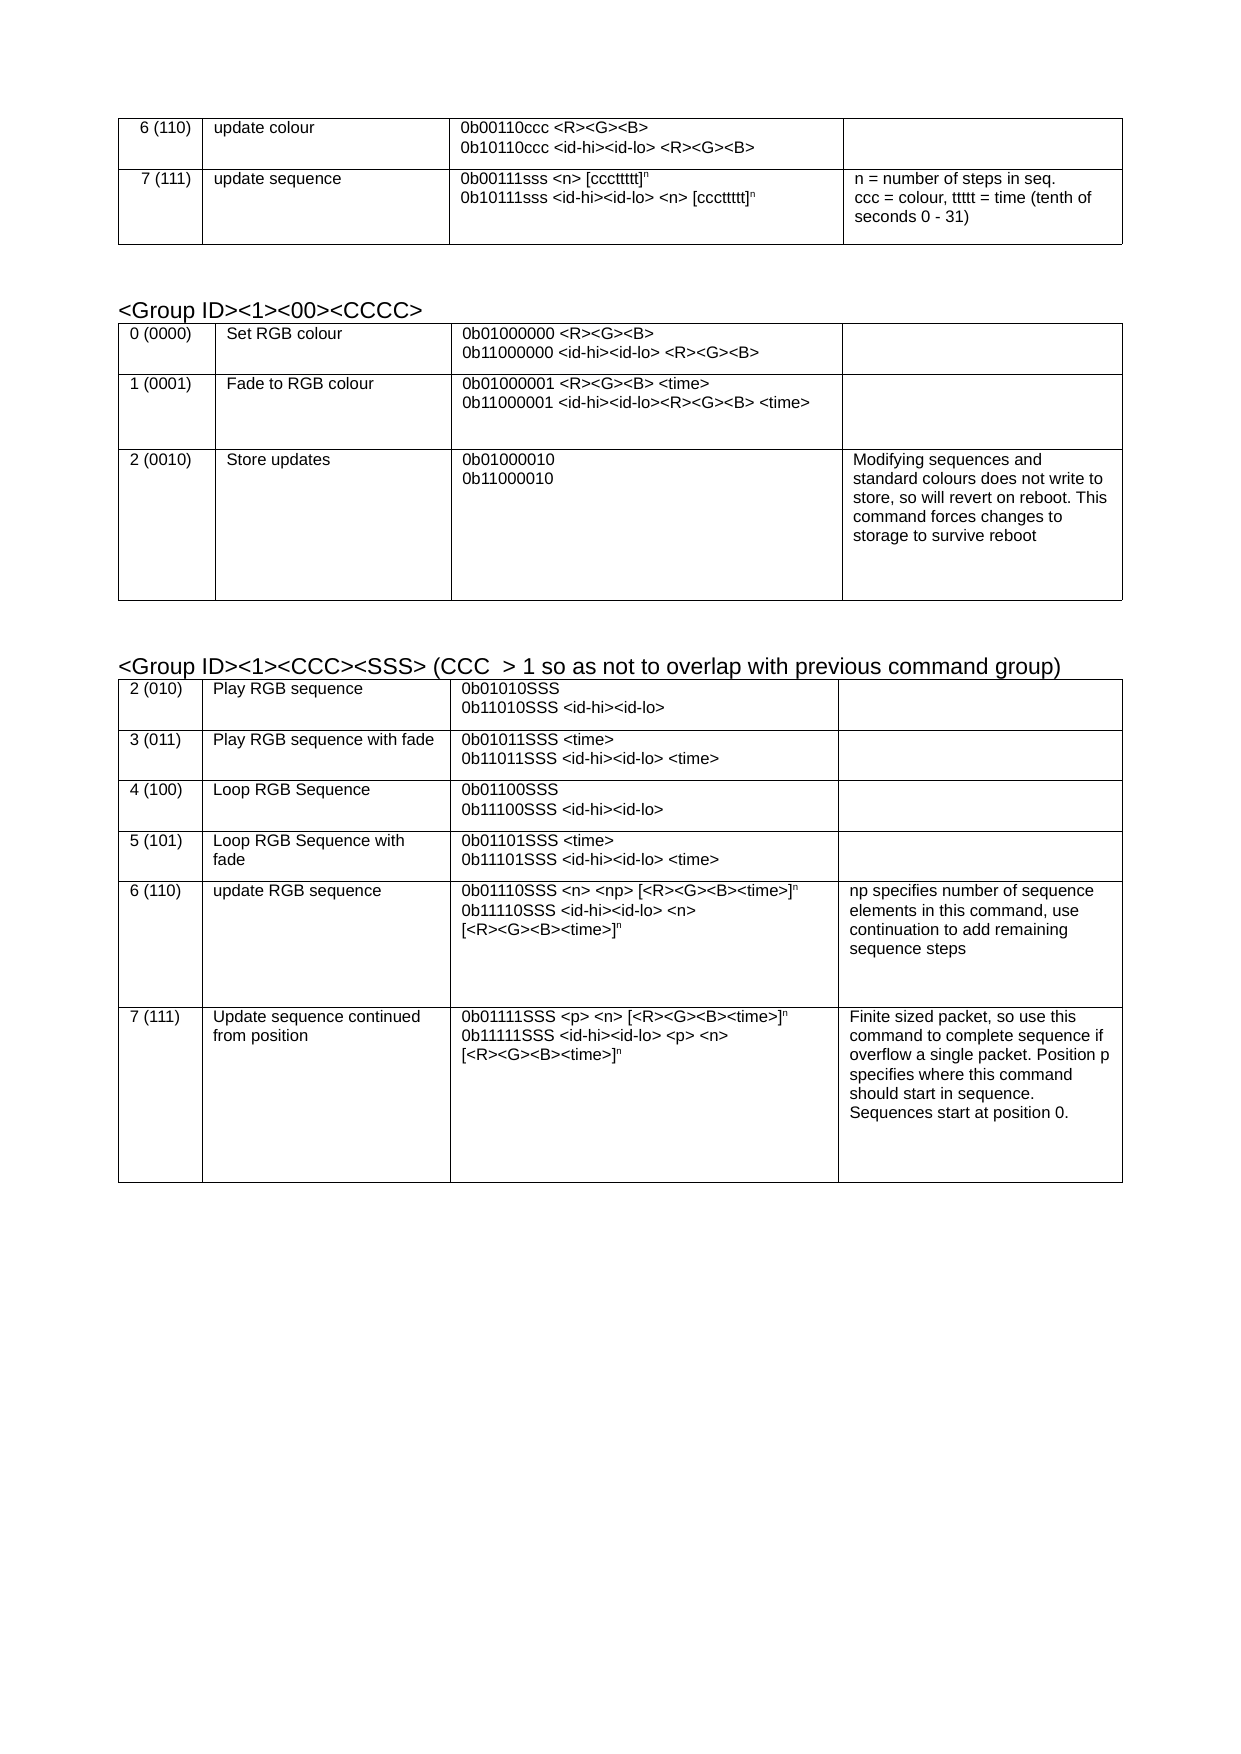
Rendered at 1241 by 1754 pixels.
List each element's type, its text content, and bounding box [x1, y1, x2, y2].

table_cell 0b01000001 <R><G><B> <time> 0b11000001 <id-hi><id-lo><R><G><B> <time> [452, 375, 842, 449]
table_cell Play RGB sequence with fade [203, 731, 450, 780]
table_cell update RGB sequence [203, 882, 450, 1007]
table_cell 6 (110) [119, 882, 202, 1007]
table_cell [839, 731, 1122, 780]
table_cell [839, 832, 1122, 881]
table_header Set RGB colour [216, 324, 451, 374]
table_header 0 (0000) [119, 324, 215, 374]
text <Group ID><1><00><CCCC> [118, 297, 1122, 323]
table_header 0b01000000 <R><G><B> 0b11000000 <id-hi><id-lo> <R><G><B> [452, 324, 842, 374]
table_cell n = number of steps in seq. ccc = colour, ttttt = time (tenth of seconds 0 - 31) [844, 170, 1122, 244]
table_cell [843, 375, 1122, 449]
table_cell 1 (0001) [119, 375, 215, 449]
table_cell 0b01101SSS <time> 0b11101SSS <id-hi><id-lo> <time> [451, 832, 838, 881]
table_header [839, 680, 1122, 729]
table_header 2 (010) [119, 680, 202, 729]
table_cell [839, 781, 1122, 831]
table_cell 0b01000010 0b11000010 [452, 450, 842, 600]
table_cell 0b01110SSS <n> <np> [<R><G><B><time>]n 0b11110SSS <id-hi><id-lo> <n> [<R><G><B><time>]n [451, 882, 838, 1007]
table_cell 0b01100SSS 0b11100SSS <id-hi><id-lo> [451, 781, 838, 831]
table_cell 7 (111) [119, 1008, 202, 1182]
table_cell Fade to RGB colour [216, 375, 451, 449]
table_cell 7 (111) [119, 170, 202, 244]
table_cell update colour [203, 119, 449, 169]
table_cell Store updates [216, 450, 451, 600]
table_cell 0b01011SSS <time> 0b11011SSS <id-hi><id-lo> <time> [451, 731, 838, 780]
table_cell np specifies number of sequence elements in this command, use continuation to add remaining sequence steps [839, 882, 1122, 1007]
table_cell 3 (011) [119, 731, 202, 780]
table_header Play RGB sequence [203, 680, 450, 729]
table_cell 5 (101) [119, 832, 202, 881]
text <Group ID><1><CCC><SSS> (CCC > 1 so as not to overlap with previous command group) [118, 653, 1122, 679]
table_cell Update sequence continued from position [203, 1008, 450, 1182]
table_header 0b01010SSS 0b11010SSS <id-hi><id-lo> [451, 680, 838, 729]
table_cell 6 (110) [119, 119, 202, 169]
table_cell 2 (0010) [119, 450, 215, 600]
table_cell Finite sized packet, so use this command to complete sequence if overflow a single packet. Position p specifies where this command should start in sequence. Sequences start at position 0. [839, 1008, 1122, 1182]
table_cell 0b00110ccc <R><G><B> 0b10110ccc <id-hi><id-lo> <R><G><B> [450, 119, 843, 169]
table_cell Loop RGB Sequence with fade [203, 832, 450, 881]
table_cell Modifying sequences and standard colours does not write to store, so will revert on reboot. This command forces changes to storage to survive reboot [843, 450, 1122, 600]
table_cell Loop RGB Sequence [203, 781, 450, 831]
table_cell 0b00111sss <n> [cccttttt]n 0b10111sss <id-hi><id-lo> <n> [cccttttt]n [450, 170, 843, 244]
table_header [843, 324, 1122, 374]
table_cell [844, 119, 1122, 169]
table_cell update sequence [203, 170, 449, 244]
table_cell 0b01111SSS <p> <n> [<R><G><B><time>]n 0b11111SSS <id-hi><id-lo> <p> <n> [<R><G><B><time>]n [451, 1008, 838, 1182]
table_cell 4 (100) [119, 781, 202, 831]
